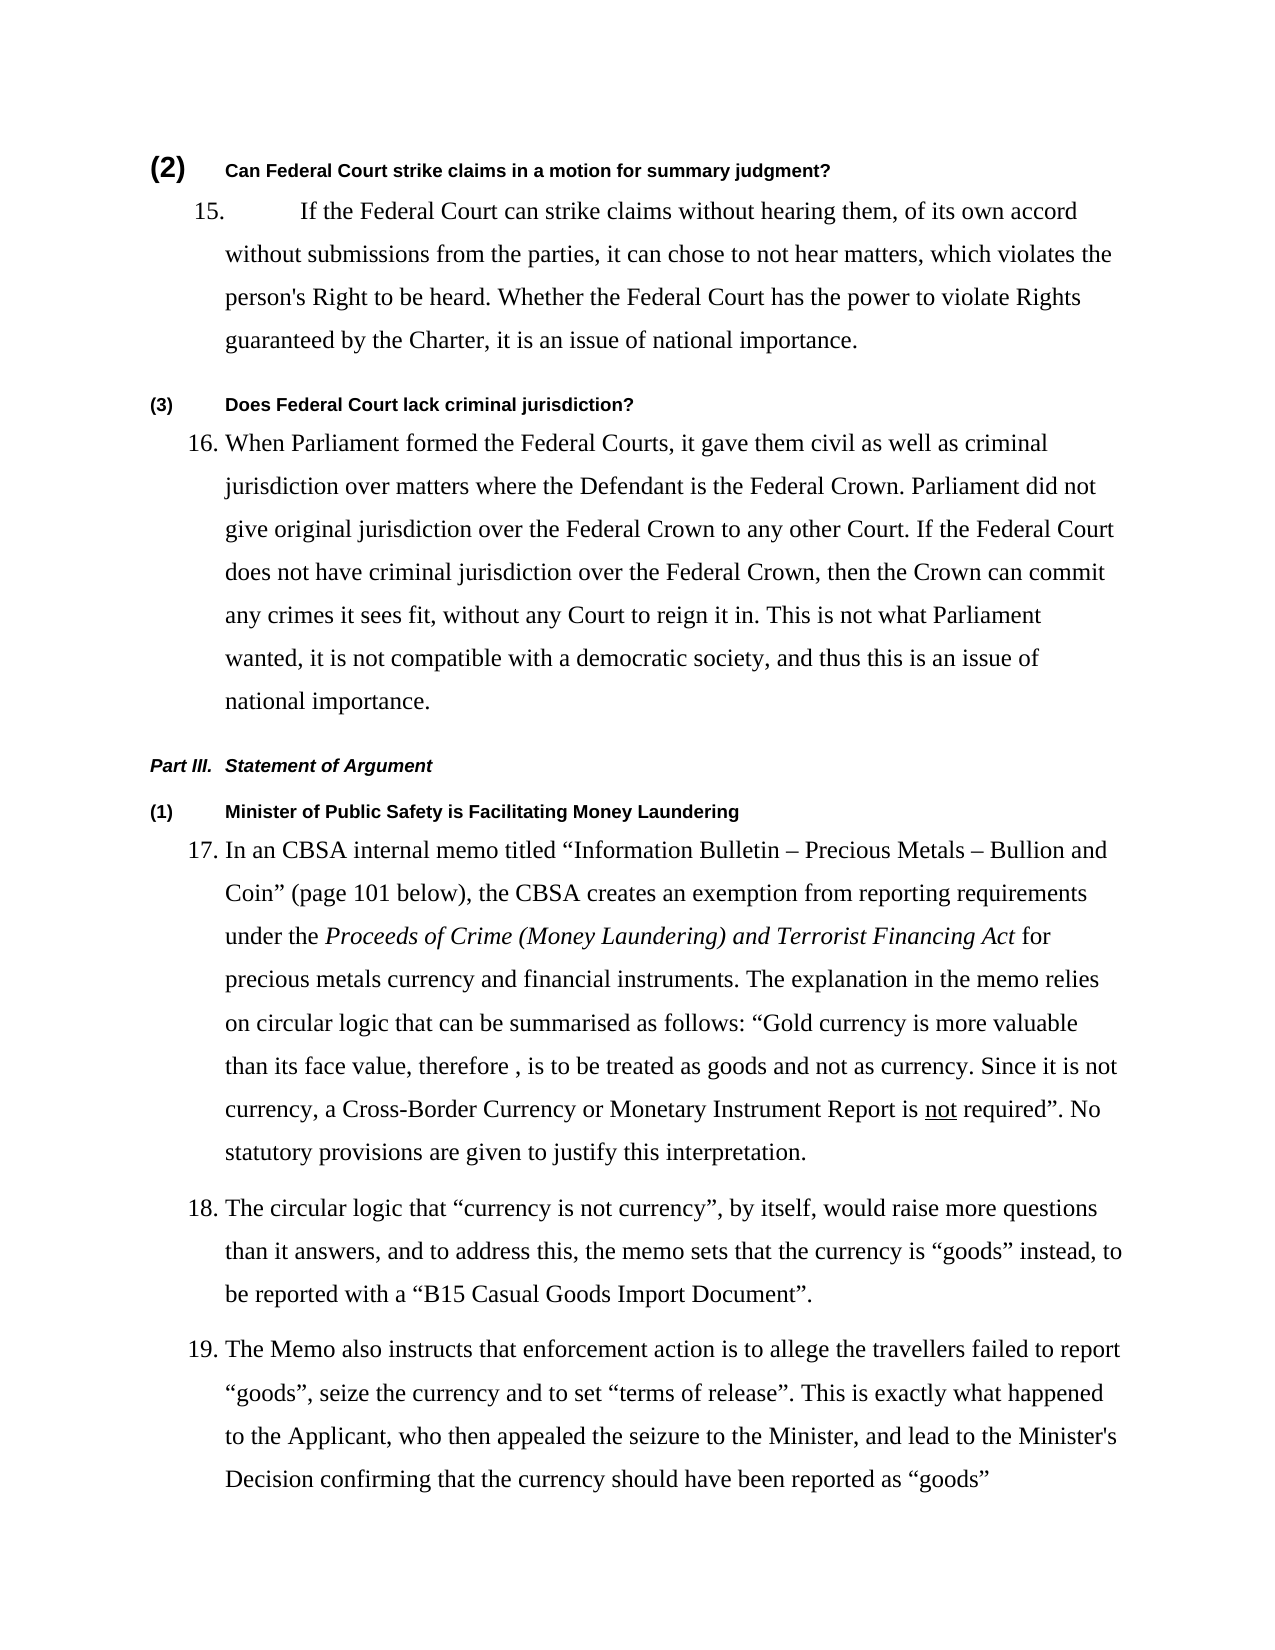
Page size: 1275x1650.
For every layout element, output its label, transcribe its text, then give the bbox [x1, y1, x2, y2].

list If the Federal Court can strike claims without hearing them, of its own accord without submissions from the parties, it can chose to not hear matters, which violates the person's Right to be heard. Whether the Federal Court has the power to violate Rights guaranteed by the Charter, it is an issue of national importance. [187, 196, 1125, 354]
subtitle Statement of Argument [150, 754, 1125, 776]
list In an CBSA internal memo titled “Information Bulletin – Precious Metals – Bullion and Coin” (page 101 below), the CBSA creates an exemption from reporting requirements under the Proceeds of Crime (Money Laundering) and Terrorist Financing Act for precious metals currency and financial instruments. The explanation in the memo relies on circular logic that can be summarised as follows: “Gold currency is more valuable than its face value, therefore , is to be treated as goods and not as currency. Since it is not currency, a Cross-Border Currency or Monetary Instrument Report is not required”. No statutory provisions are given to justify this interpretation. [187, 835, 1125, 1166]
subtitle Does Federal Court lack criminal jurisdiction? [150, 393, 1125, 415]
list When Parliament formed the Federal Courts, it gave them civil as well as criminal jurisdiction over matters where the Defendant is the Federal Crown. Parliament did not give original jurisdiction over the Federal Crown to any other Court. If the Federal Court does not have criminal jurisdiction over the Federal Crown, then the Crown can commit any crimes it sees fit, without any Court to reign it in. This is not what Parliament wanted, it is not compatible with a democratic society, and thus this is an issue of national importance. [187, 428, 1125, 715]
subtitle Can Federal Court strike claims in a motion for summary judgment? [150, 150, 1125, 183]
list The Memo also instructs that enforcement action is to allege the travellers failed to report “goods”, seize the currency and to set “terms of release”. This is exactly what happened to the Applicant, who then appealed the seizure to the Minister, and lead to the Minister's Decision confirming that the currency should have been reported as “goods” [187, 1334, 1125, 1493]
subtitle Minister of Public Safety is Facilitating Money Laundering [150, 801, 1125, 823]
list The circular logic that “currency is not currency”, by itself, would raise more questions than it answers, and to address this, the memo sets that the currency is “goods” instead, to be reported with a “B15 Casual Goods Import Document”. [187, 1193, 1125, 1308]
